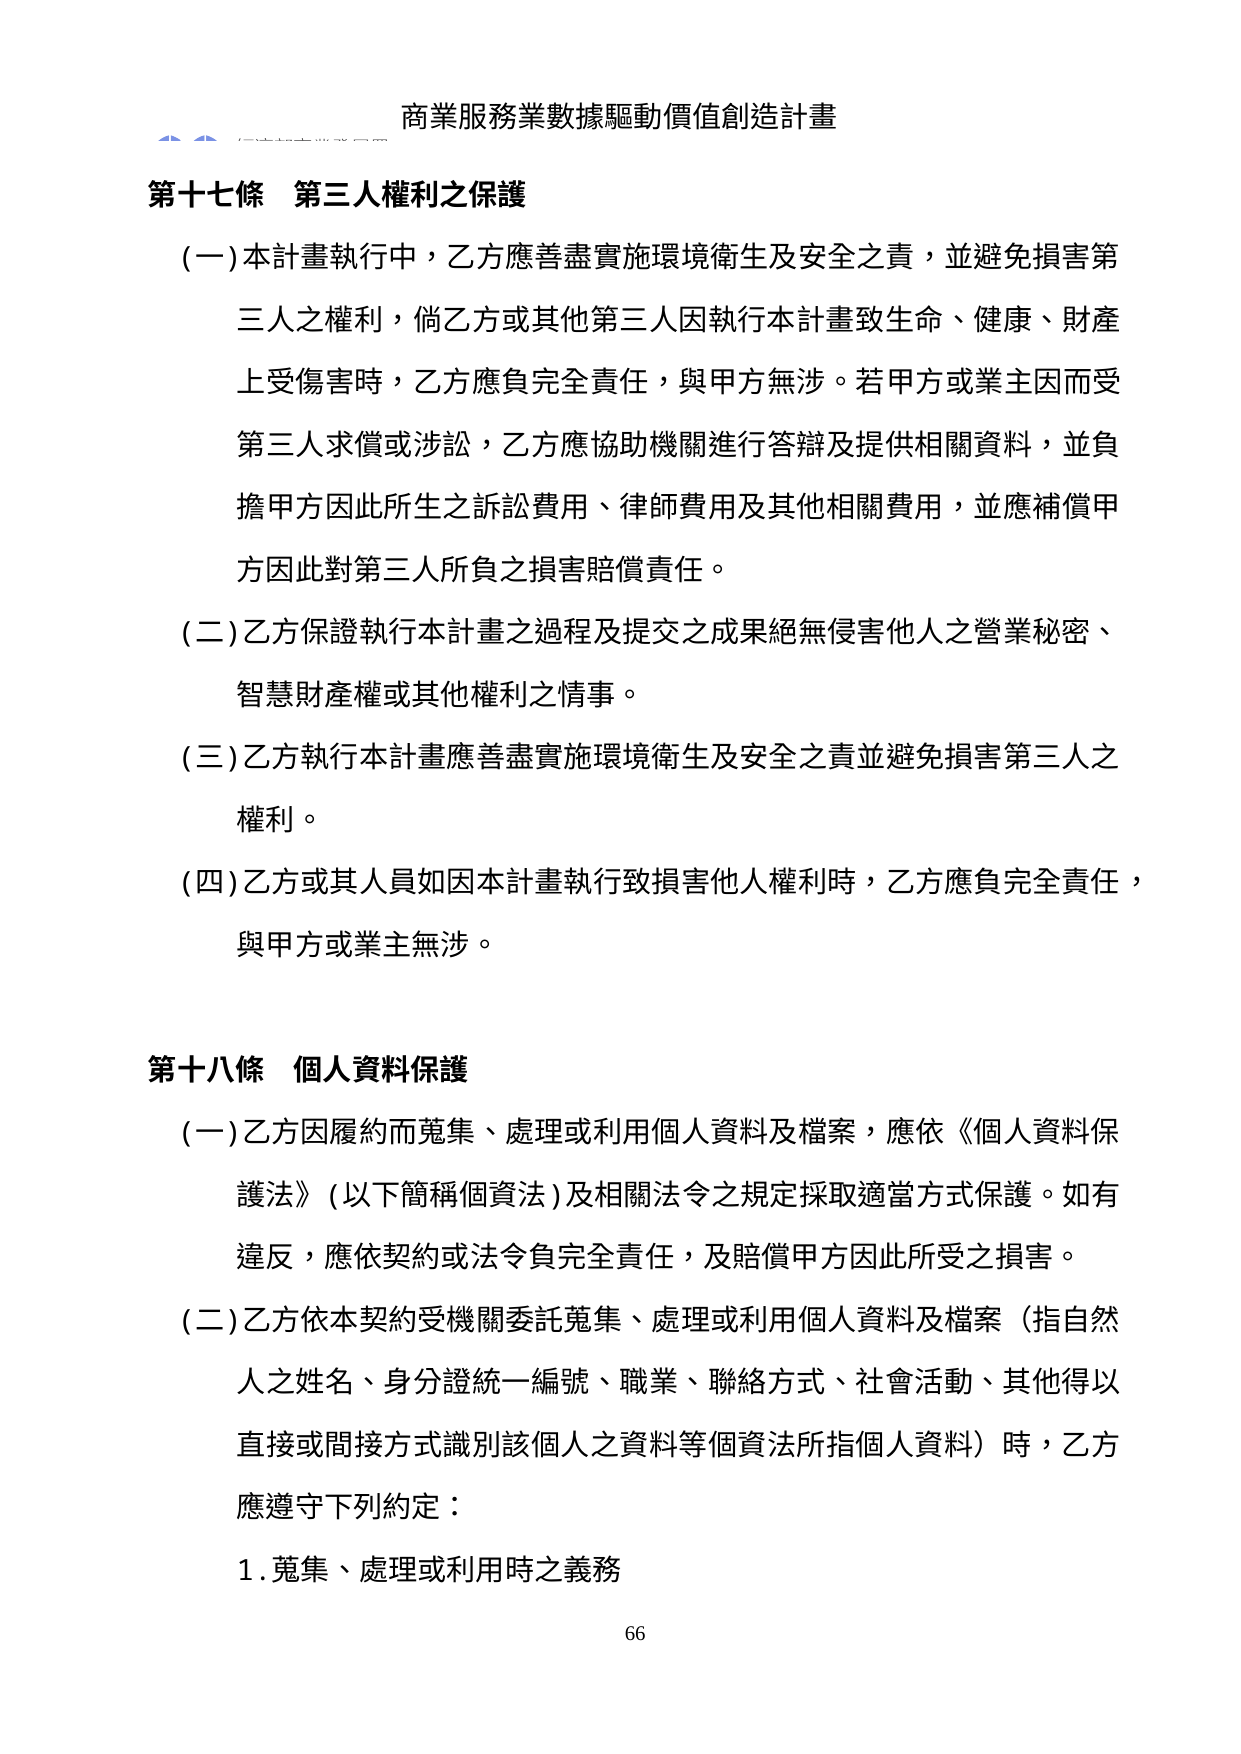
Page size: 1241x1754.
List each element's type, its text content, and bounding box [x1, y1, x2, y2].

text (三)乙方執行本計畫應善盡實施環境衛生及安全之責並避免損害第三人之權利。 [177, 713, 1122, 838]
text (二)乙方依本契約受機關委託蒐集、處理或利用個人資料及檔案（指自然人之姓名、身分證統一編號、職業、聯絡方式、社會活動、其他得以直接或間接方式識別該個人之資料等個資法所指個人資料）時，乙方應遵守下列約定： [177, 1276, 1122, 1526]
text (四)乙方或其人員如因本計畫執行致損害他人權利時，乙方應負完全責任，與甲方或業主無涉。 [177, 838, 1122, 963]
text 第十八條 個人資料保護 [148, 1026, 1122, 1088]
text (一)乙方因履約而蒐集、處理或利用個人資料及檔案，應依《個人資料保護法》(以下簡稱個資法)及相關法令之規定採取適當方式保護。如有違反，應依契約或法令負完全責任，及賠償甲方因此所受之損害。 [177, 1088, 1122, 1276]
text (二)乙方保證執行本計畫之過程及提交之成果絕無侵害他人之營業秘密、智慧財產權或其他權利之情事。 [177, 588, 1122, 713]
text 第十七條 第三人權利之保護 [148, 151, 1122, 213]
text 1.蒐集、處理或利用時之義務 [236, 1526, 1122, 1588]
text (一)本計畫執行中，乙方應善盡實施環境衛生及安全之責，並避免損害第三人之權利，倘乙方或其他第三人因執行本計畫致生命、健康、財產上受傷害時，乙方應負完全責任，與甲方無涉。若甲方或業主因而受第三人求償或涉訟，乙方應協助機關進行答辯及提供相關資料，並負擔甲方因此所生之訴訟費用、律師費用及其他相關費用，並應補償甲方因此對第三人所負之損害賠償責任。 [177, 213, 1122, 588]
